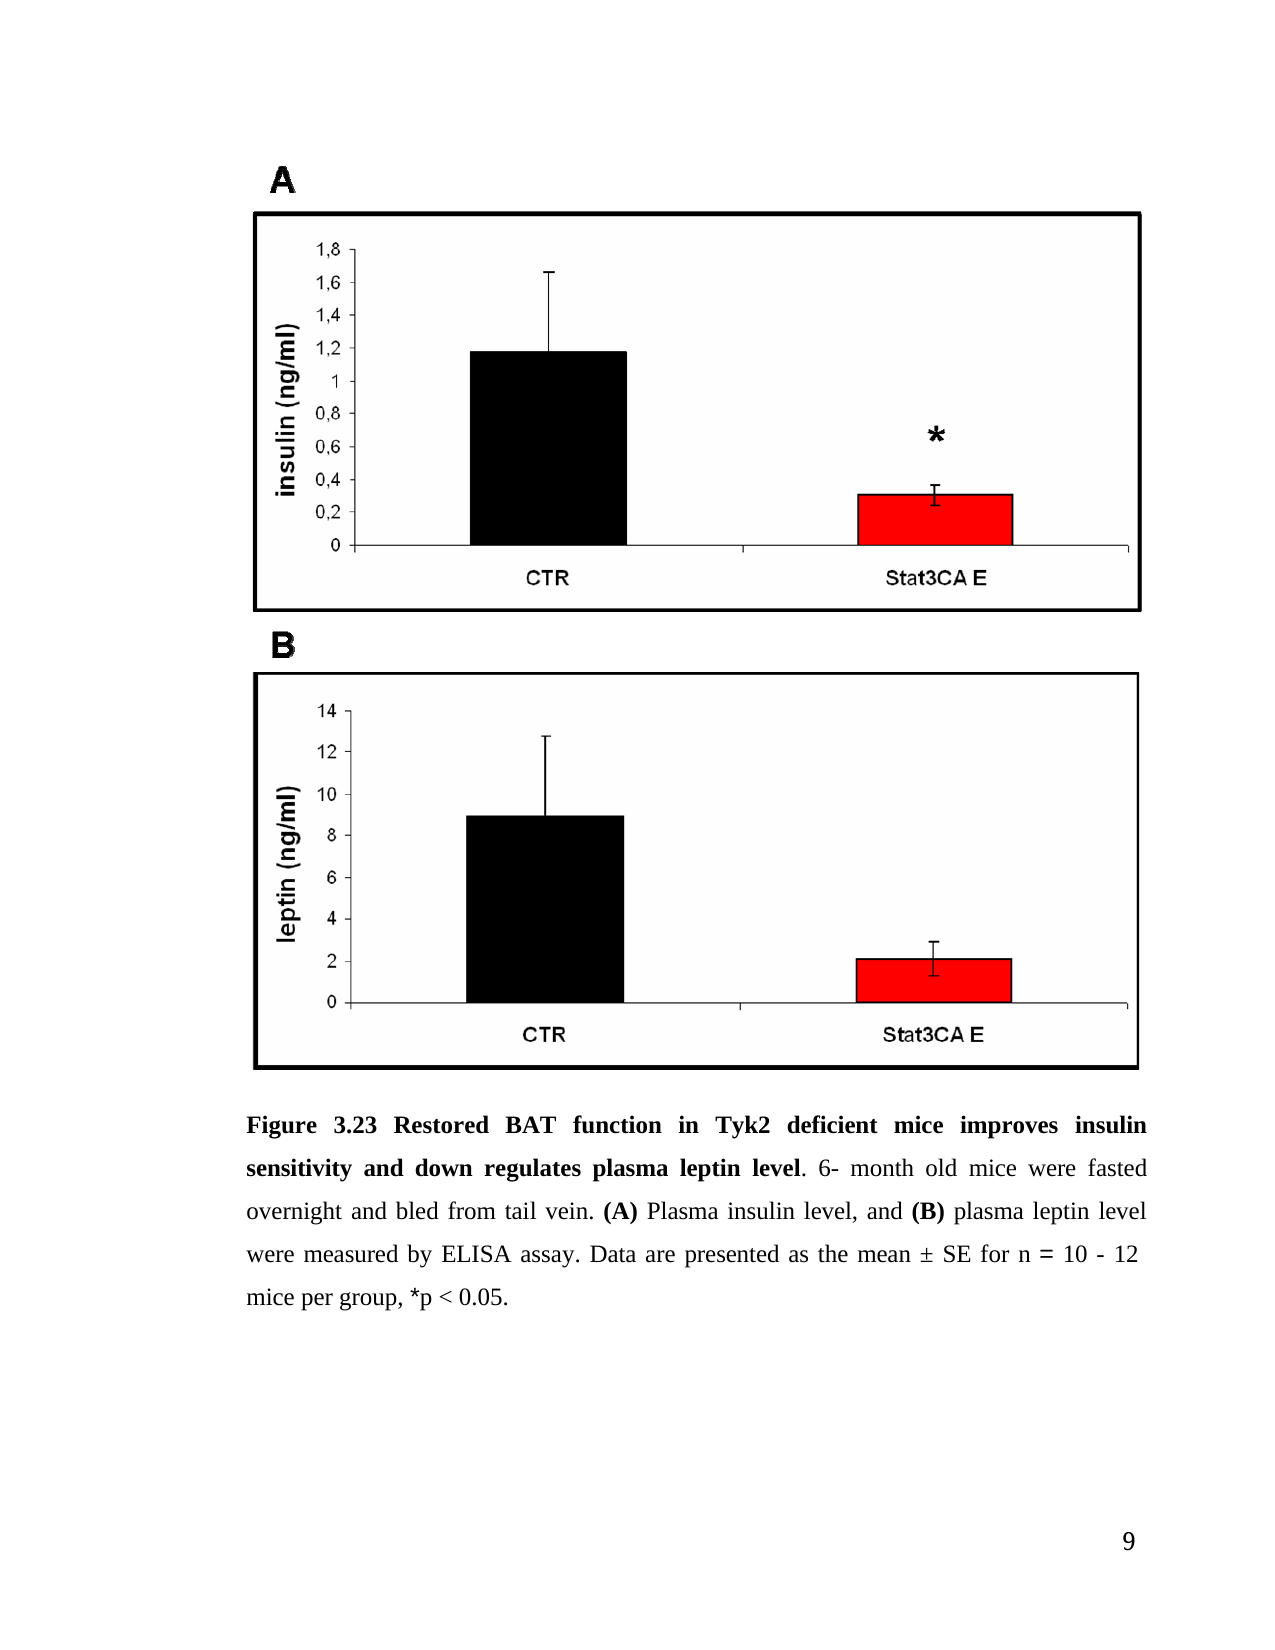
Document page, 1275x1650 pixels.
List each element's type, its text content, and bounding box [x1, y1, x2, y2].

text mice per group, *p < 0.05. [246, 1282, 1149, 1311]
text 97 [1122, 1528, 1149, 1557]
text Figure 3.23 Restored BAT function in Tyk2 deficient mice improves insulin sensitivity and down regulates plasma leptin level. 6- month old mice were fasted overnight and bled from tail vein. (A) Plasma insulin level, and (B) plasma leptin level were measured by ELISA assay. Data are presented as the mean ± SE for n = 10 - 12 [246, 1110, 1147, 1268]
